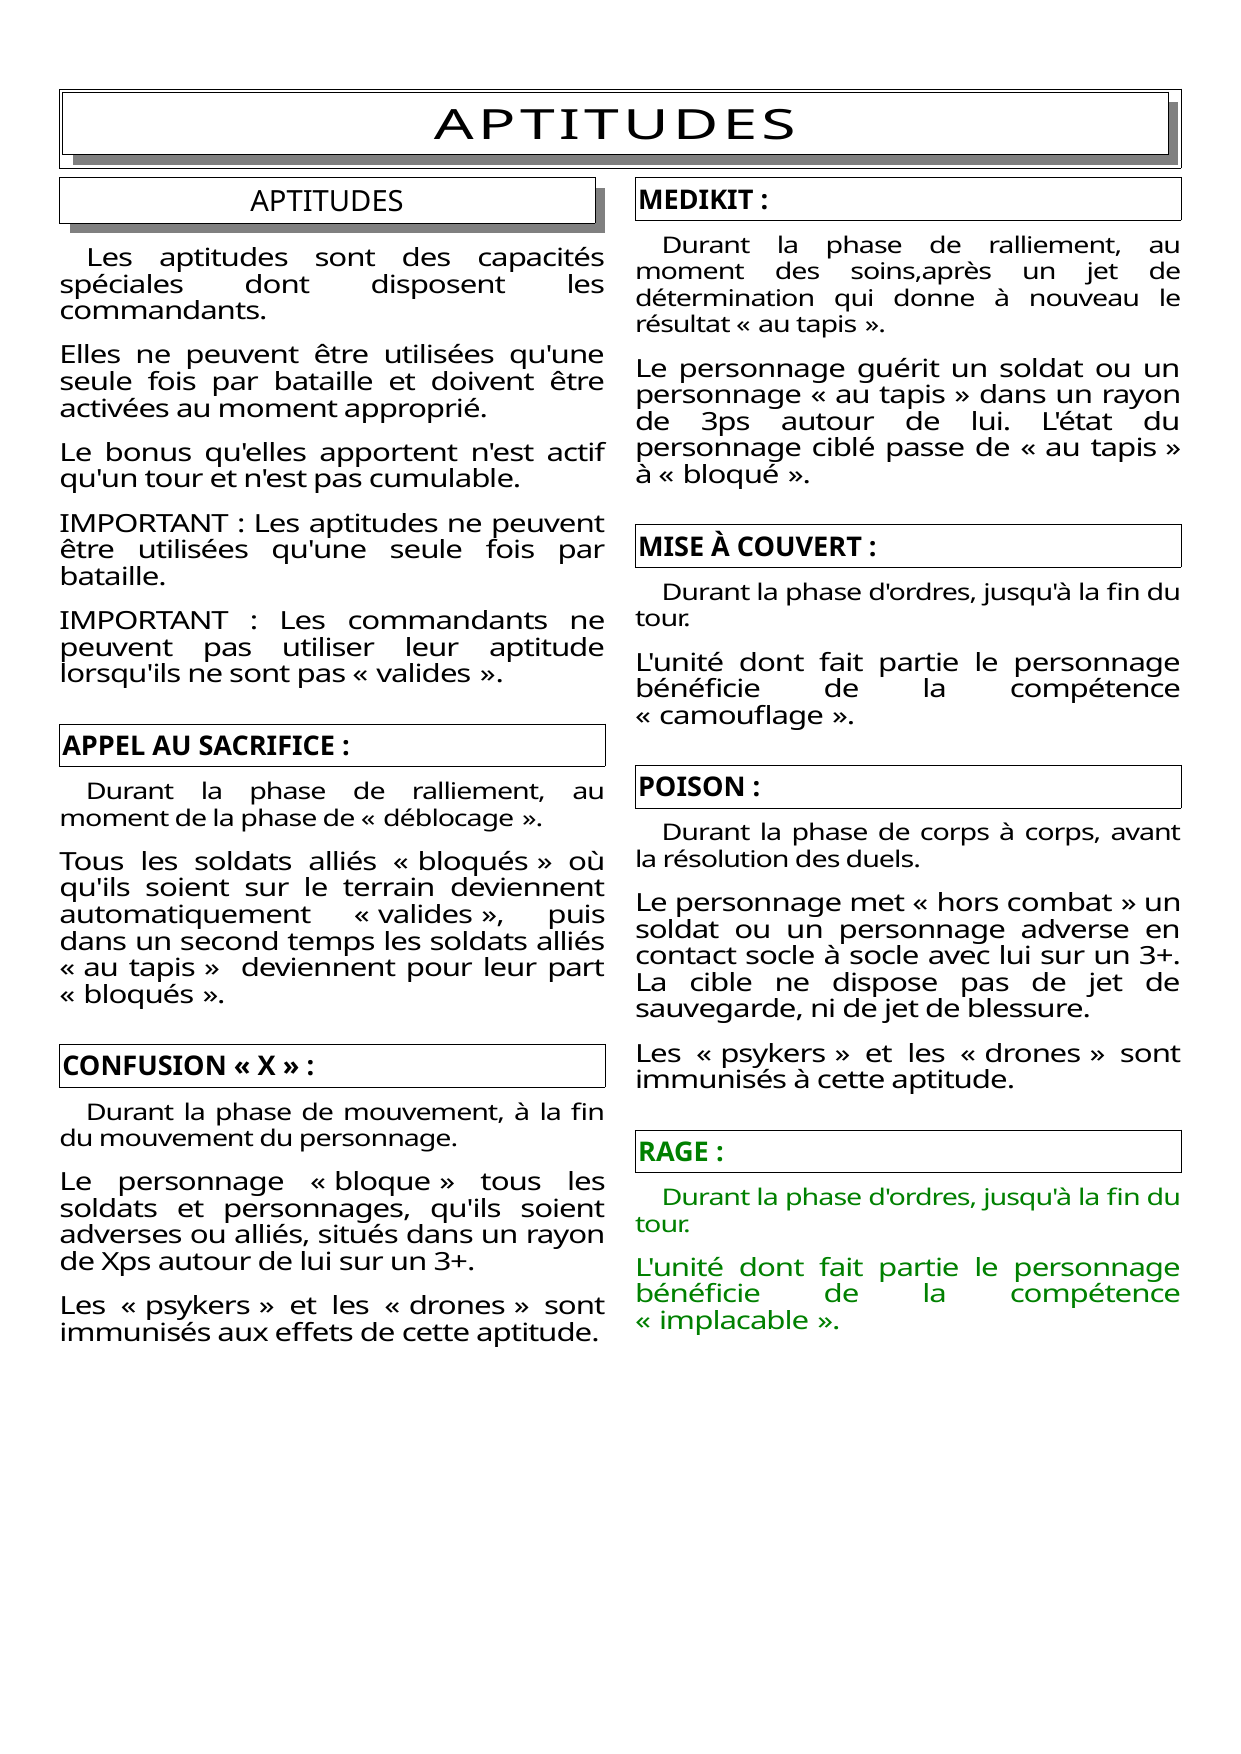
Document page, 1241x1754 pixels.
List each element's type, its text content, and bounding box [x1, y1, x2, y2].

text Durant la phase de ralliement, au moment des soins,après un jet de détermination qui donne à nouveau le résultat « au tapis ». [635, 232, 1181, 338]
text Le personnage « bloque » tous les soldats et personnages, qu'ils soient adverses ou alliés, situés dans un rayon de Xps autour de lui sur un 3+. [59, 1169, 605, 1276]
title Confusion « X » : [60, 1045, 605, 1087]
text Les « psykers » et les « drones » sont immunisés aux effets de cette aptitude. [59, 1293, 605, 1347]
text Durant la phase d'ordres, jusqu'à la fin du tour. [635, 579, 1181, 632]
text Le personnage met « hors combat » un soldat ou un personnage adverse en contact socle à socle avec lui sur un 3+. La cible ne dispose pas de jet de sauvegarde, ni de jet de blessure. [635, 890, 1181, 1023]
text Durant la phase de ralliement, au moment de la phase de « déblocage ». [59, 778, 605, 831]
text IMPORTANT : Les aptitudes ne peuvent être utilisées qu'une seule fois par bataille. [59, 511, 605, 591]
text L'unité dont fait partie le personnage bénéficie de la compétence « implacable ». [635, 1255, 1181, 1335]
text Elles ne peuvent être utilisées qu'une seule fois par bataille et doivent être activées au moment approprié. [59, 343, 605, 422]
text Les « psykers » et les « drones » sont immunisés à cette aptitude. [635, 1041, 1181, 1094]
title Aptitudes [60, 178, 595, 223]
text IMPORTANT : Les commandants ne peuvent pas utiliser leur aptitude lorsqu'ils ne sont pas « valides ». [59, 608, 605, 688]
text Le personnage guérit un soldat ou un personnage « au tapis » dans un rayon de 3ps autour de lui. L'état du personnage ciblé passe de « au tapis » à « bloqué ». [635, 356, 1181, 489]
text Tous les soldats alliés « bloqués » où qu'ils soient sur le terrain deviennent automatiquement « valides », puis dans un second temps les soldats alliés « au tapis » deviennent pour leur part « bloqués ». [59, 849, 605, 1008]
text Le bonus qu'elles apportent n'est actif qu'un tour et n'est pas cumulable. [59, 440, 605, 493]
title Rage : [636, 1131, 1181, 1172]
text L'unité dont fait partie le personnage bénéficie de la compétence « camouflage ». [635, 650, 1181, 729]
text Durant la phase d'ordres, jusqu'à la fin du tour. [635, 1184, 1181, 1237]
text Durant la phase de corps à corps, avant la résolution des duels. [635, 819, 1181, 873]
title Poison : [636, 766, 1181, 808]
title Medikit : [636, 178, 1181, 220]
title Appel au sacrifice : [60, 725, 605, 766]
text Durant la phase de mouvement, à la fin du mouvement du personnage. [59, 1099, 605, 1152]
title Mise à couvert : [636, 525, 1181, 567]
text Les aptitudes sont des capacités spéciales dont disposent les commandants. [59, 245, 605, 325]
